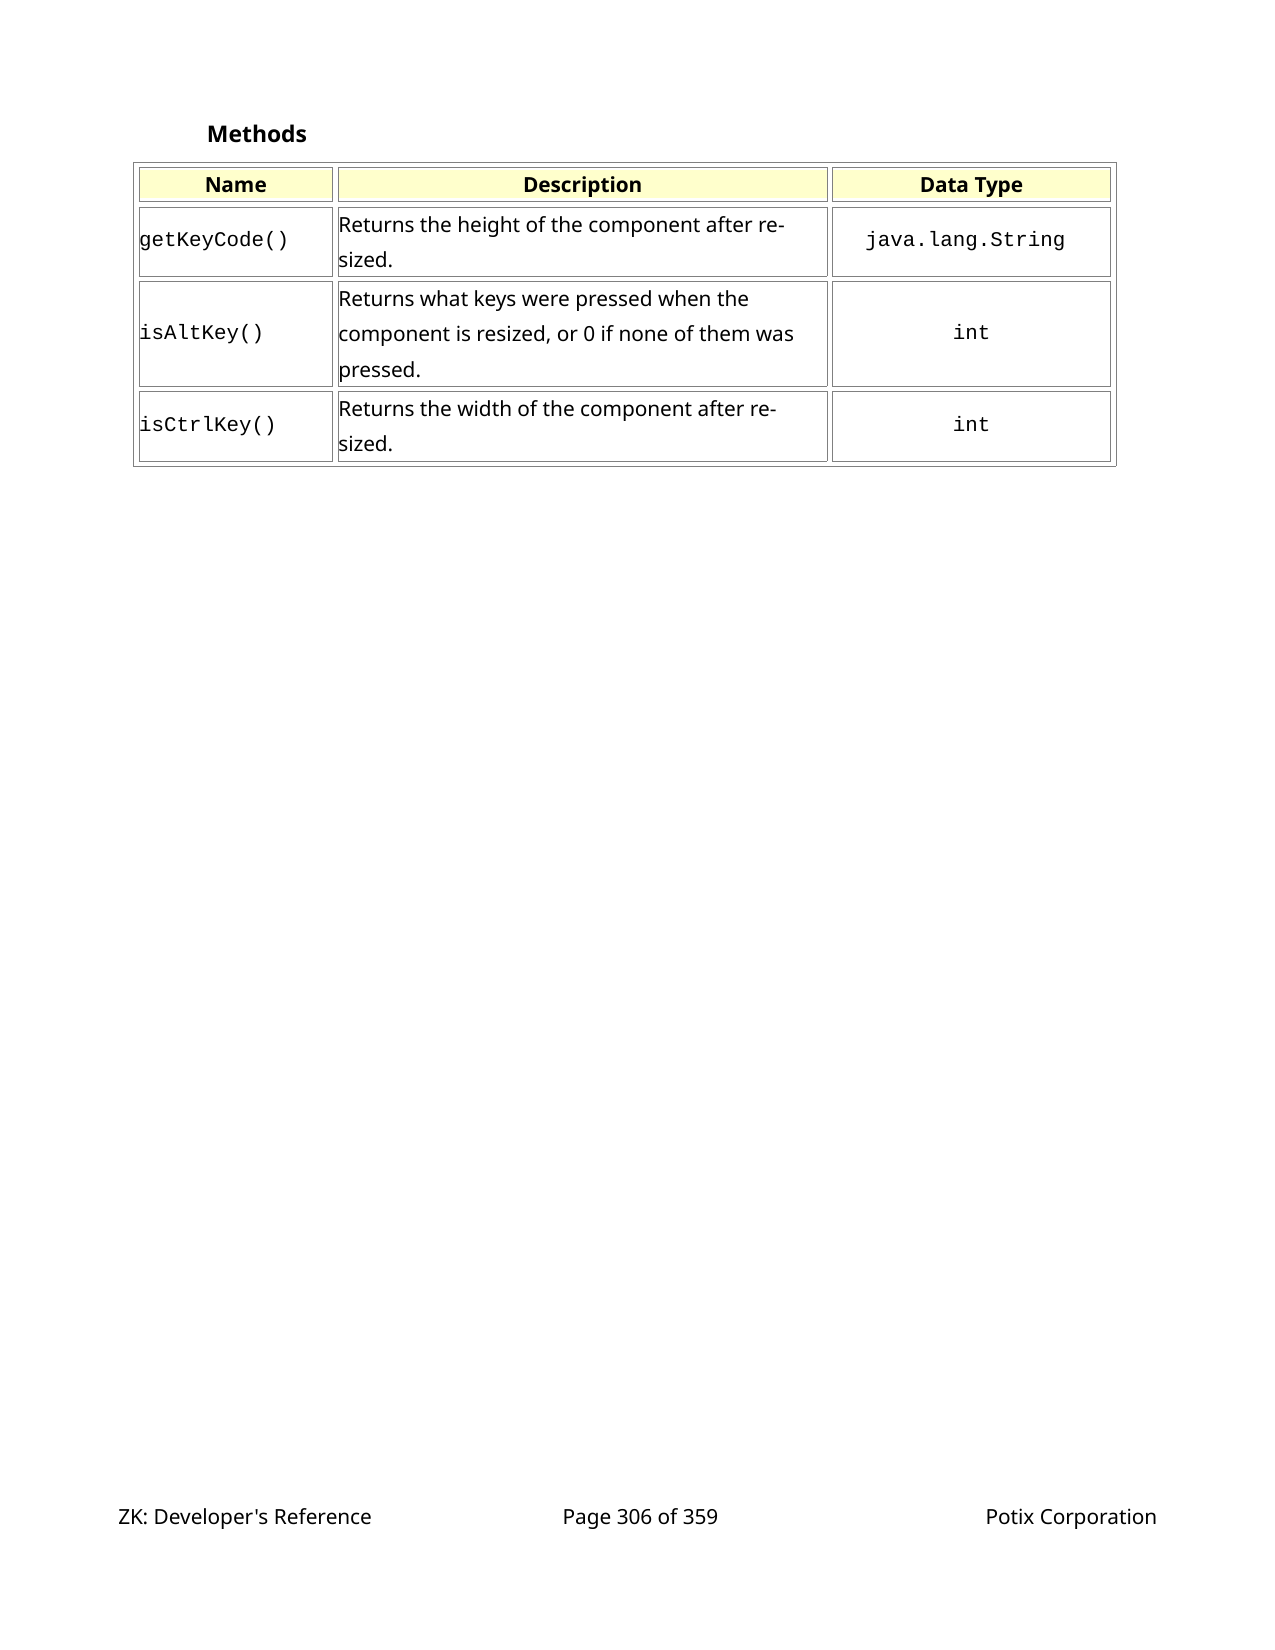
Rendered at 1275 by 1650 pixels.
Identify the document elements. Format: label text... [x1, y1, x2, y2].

table_cell Returns the width of the component after re-sized. [335, 386, 830, 461]
table_cell java.lang.String [830, 201, 1113, 276]
table_cell isCtrlKey() [136, 386, 335, 461]
table_header Data Type [830, 163, 1113, 201]
table_cell getKeyCode() [136, 201, 335, 276]
subtitle Methods [207, 118, 1157, 149]
table_cell isAltKey() [136, 276, 335, 386]
table_cell Returns what keys were pressed when the component is resized, or 0 if none of them was pressed. [335, 276, 830, 386]
table_cell Returns the height of the component after re-sized. [335, 201, 830, 276]
table_header Name [136, 163, 335, 201]
table_cell int [830, 276, 1113, 386]
table_header Description [335, 163, 830, 201]
table_cell int [830, 386, 1113, 461]
